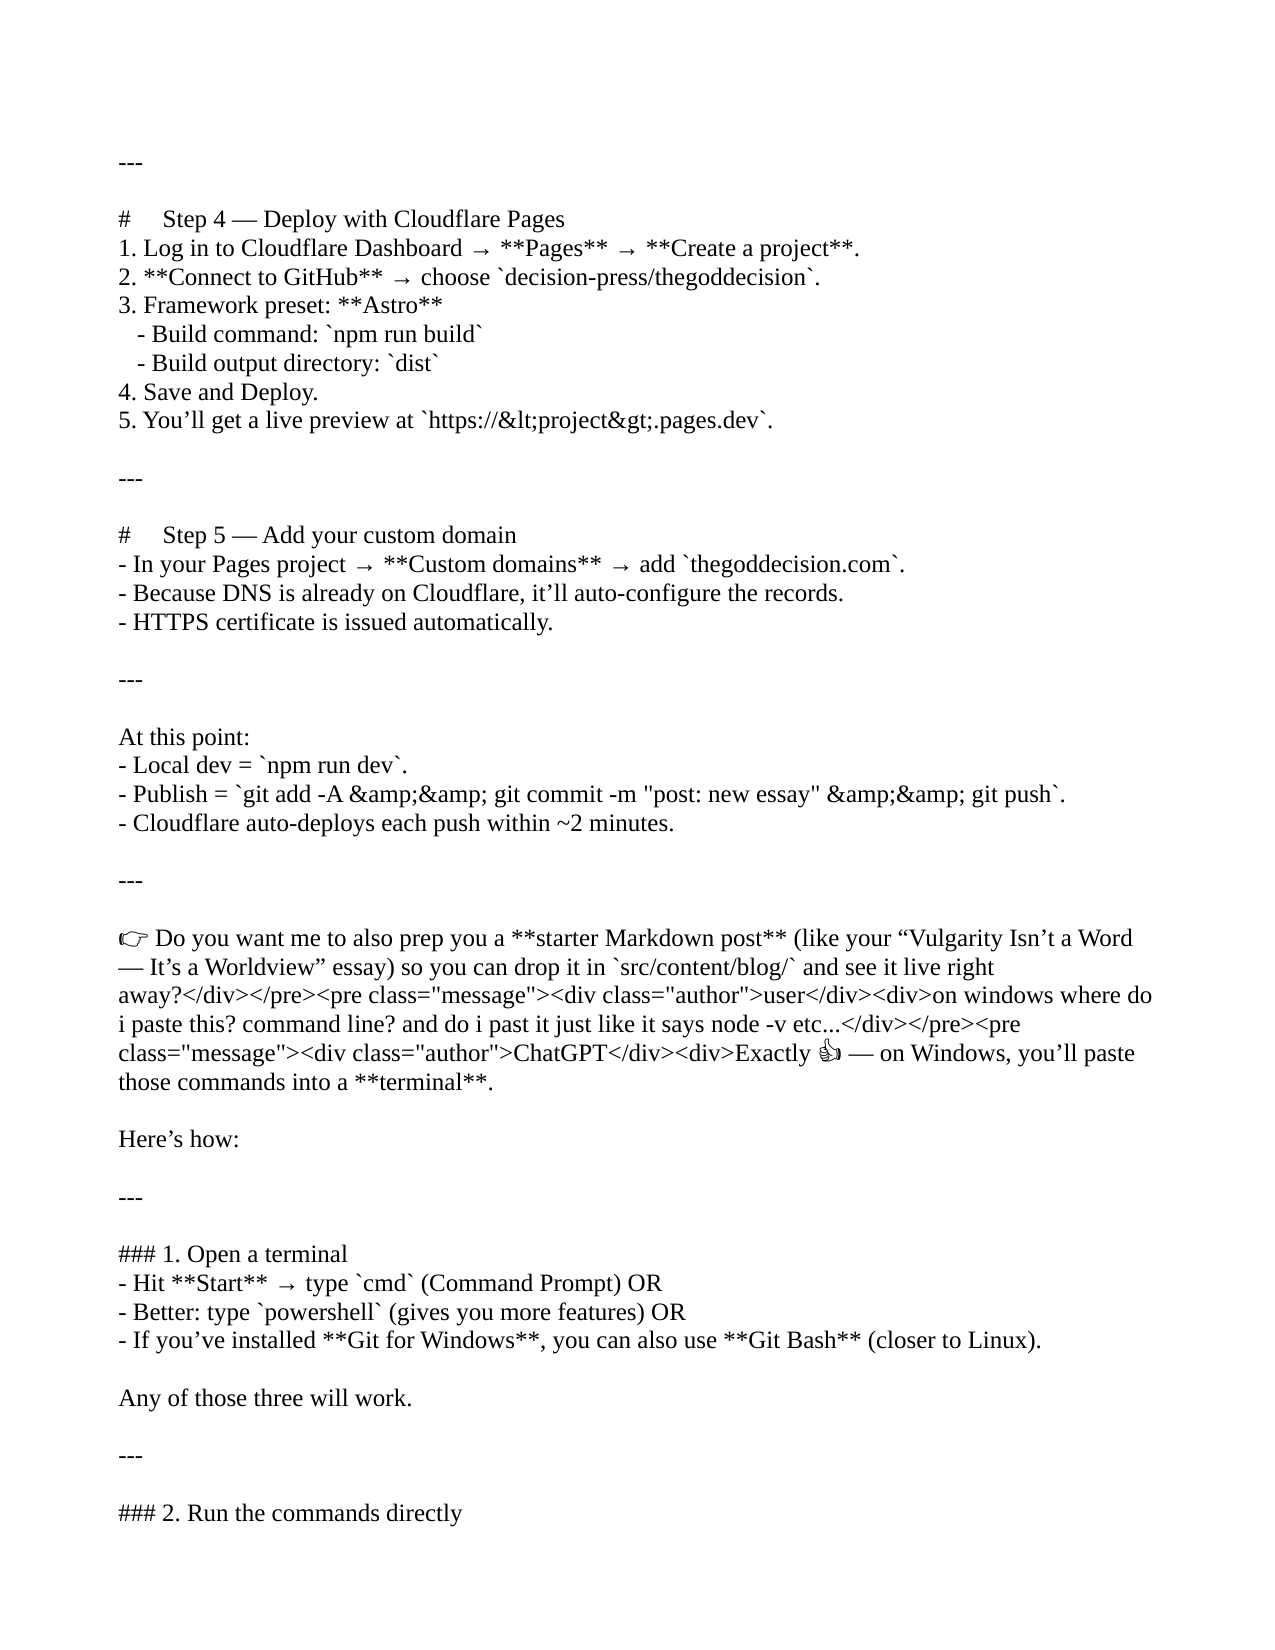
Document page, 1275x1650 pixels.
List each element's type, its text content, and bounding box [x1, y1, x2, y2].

text # 🔑 Step 5 — Add your custom domain [118, 521, 1157, 549]
text --- [118, 866, 1157, 894]
text - If you’ve installed **Git for Windows**, you can also use **Git Bash** (closer to Linux). [118, 1326, 1157, 1354]
text # 🌐 Step 4 — Deploy with Cloudflare Pages [118, 204, 1157, 233]
text - Better: type `powershell` (gives you more features) OR [118, 1297, 1157, 1326]
text ### 1. Open a terminal [118, 1239, 1157, 1268]
text - Cloudflare auto-deploys each push within ~2 minutes. [118, 808, 1157, 837]
text ### 2. Run the commands directly [118, 1498, 1157, 1527]
text --- [118, 664, 1157, 693]
text Any of those three will work. [118, 1383, 1157, 1412]
text - Build command: `npm run build` [118, 319, 1157, 348]
text 3. Framework preset: **Astro** [118, 291, 1157, 319]
text 5. You’ll get a live preview at `https://&lt;project&gt;.pages.dev`. [118, 406, 1157, 434]
text --- [118, 147, 1157, 176]
text --- [118, 463, 1157, 492]
text 2. **Connect to GitHub** → choose `decision-press/thegoddecision`. [118, 262, 1157, 291]
text 4. Save and Deploy. [118, 377, 1157, 406]
text - Because DNS is already on Cloudflare, it’ll auto-configure the records. [118, 578, 1157, 607]
text 1. Log in to Cloudflare Dashboard → **Pages** → **Create a project**. [118, 233, 1157, 262]
text - Local dev = `npm run dev`. [118, 751, 1157, 779]
text --- [118, 1182, 1157, 1211]
text Here’s how: [118, 1124, 1157, 1153]
text - Hit **Start** → type `cmd` (Command Prompt) OR [118, 1268, 1157, 1297]
text - Build output directory: `dist` [118, 348, 1157, 377]
text At this point: [118, 722, 1157, 751]
text 👉 Do you want me to also prep you a **starter Markdown post** (like your “Vulgarity Isn’t a Word — It’s a Worldview” essay) so you can drop it in `src/content/blog/` and see it live right away?</div></pre><pre class="message"><div class="author">user</div><div>on windows where do i paste this? command line? and do i past it just like it says node -v etc...</div></pre><pre class="message"><div class="author">ChatGPT</div><div>Exactly 👍 — on Windows, you’ll paste those commands into a **terminal**. [118, 923, 1157, 1096]
text --- [118, 1441, 1157, 1469]
text - In your Pages project → **Custom domains** → add `thegoddecision.com`. [118, 549, 1157, 578]
text - Publish = `git add -A &amp;&amp; git commit -m "post: new essay" &amp;&amp; git push`. [118, 779, 1157, 808]
text - HTTPS certificate is issued automatically. [118, 607, 1157, 636]
